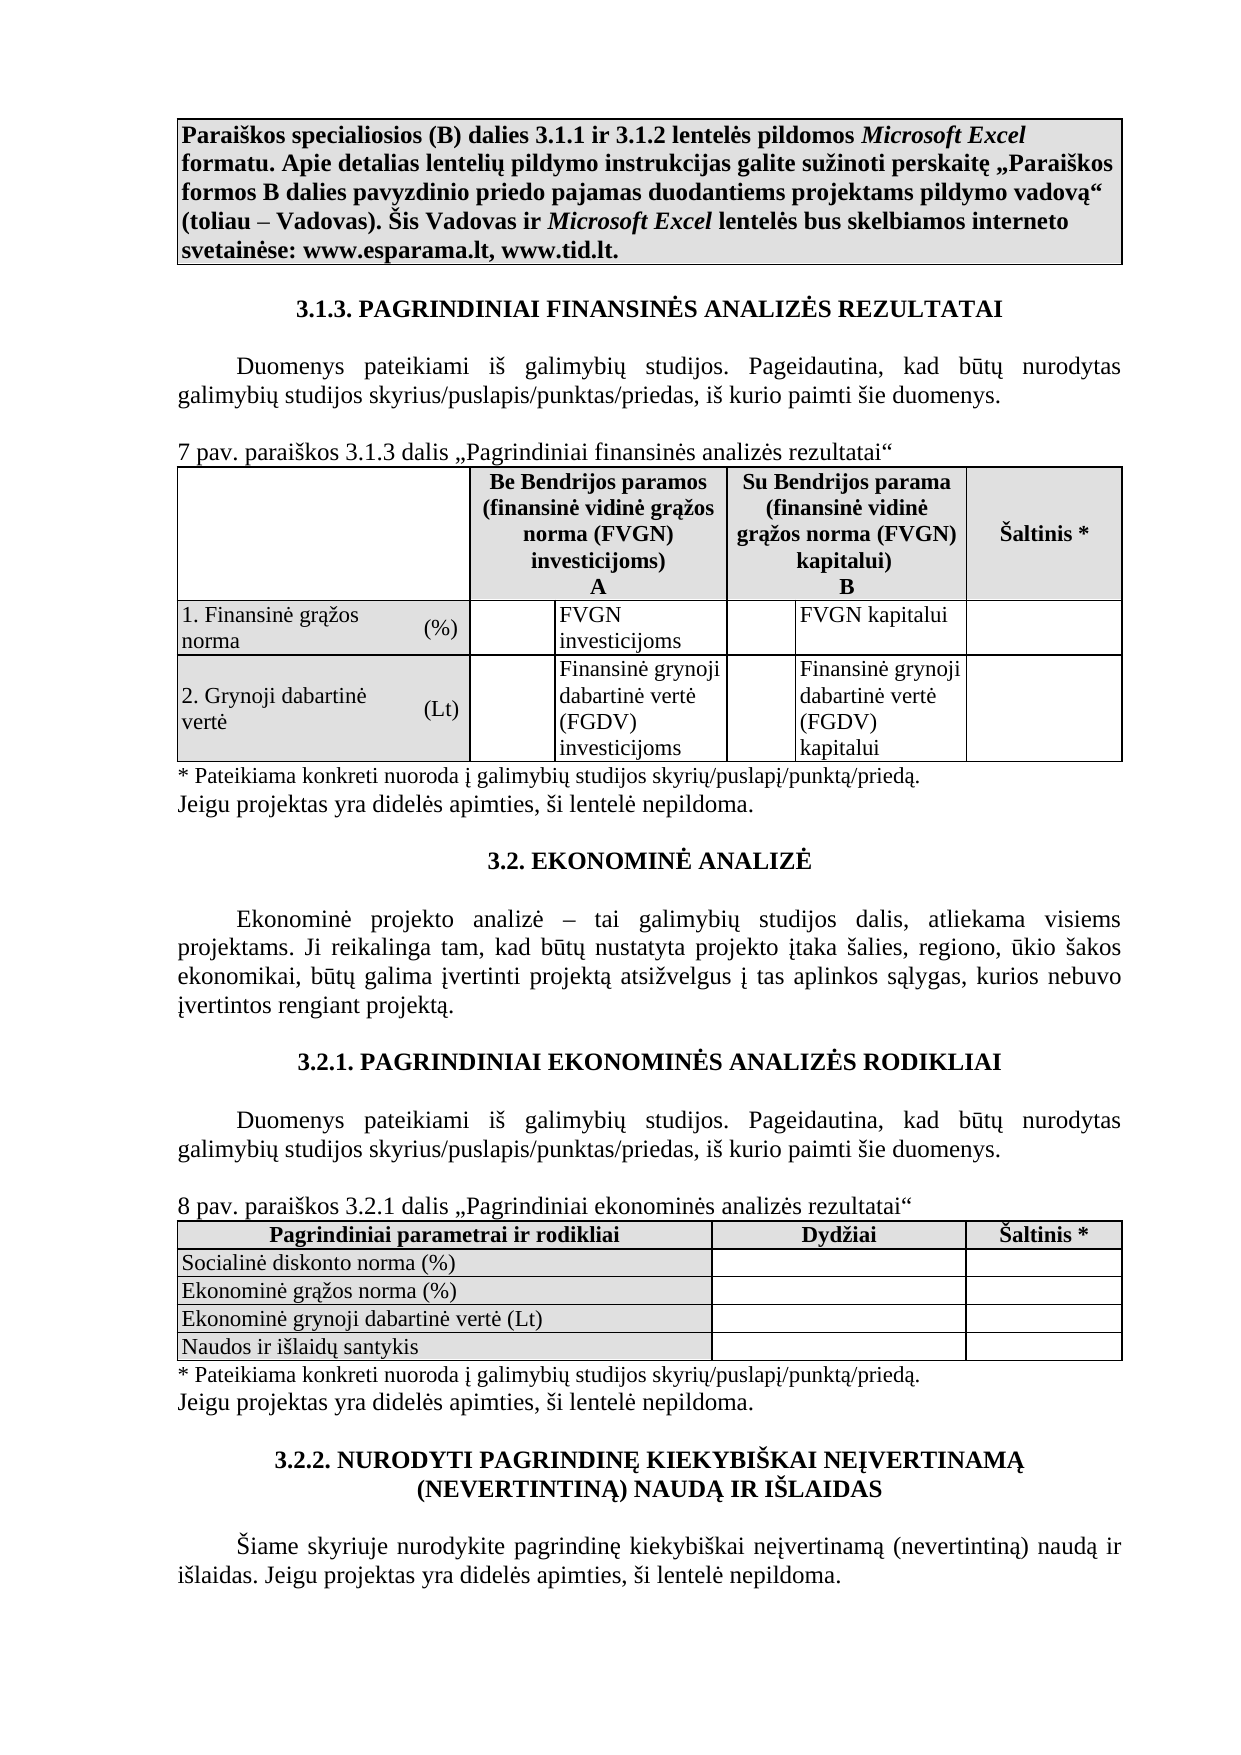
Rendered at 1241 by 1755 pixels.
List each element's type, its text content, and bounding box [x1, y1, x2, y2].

table_header Be Bendrijos paramos (finansinė vidinė grąžos norma (FVGN) investicijoms) A [471, 468, 726, 599]
text Šiame skyriuje nurodykite pagrindinę kiekybiškai neįvertinamą (nevertintiną) naudą ir išlaidas. Jeigu projektas yra didelės apimties, ši lentelė nepildoma. [177, 1531, 1122, 1589]
text Ekonominė projekto analizė – tai galimybių studijos dalis, atliekama visiems projektams. Ji reikalinga tam, kad būtų nustatyta projekto įtaka šalies, regiono, ūkio šakos ekonomikai, būtų galima įvertinti projektą atsižvelgus į tas aplinkos sąlygas, kurios nebuvo įvertintos rengiant projektą. [177, 904, 1122, 1019]
table_header Su Bendrijos parama (finansinė vidinė grąžos norma (FVGN) kapitalui) B [728, 468, 966, 599]
text 3.2.2. NURODYTI PAGRINDINĘ KIEKYBIŠKAI NEĮVERTINAMĄ (NEVERTINTINĄ) NAUDĄ IR IŠLAIDAS [177, 1445, 1122, 1502]
table_header Dydžiai [713, 1222, 965, 1248]
table_cell Ekonominė grąžos norma (%) [178, 1277, 711, 1304]
table_cell [713, 1305, 965, 1332]
text Jeigu projektas yra didelės apimties, ši lentelė nepildoma. [177, 1387, 1122, 1416]
table_cell (%) [419, 601, 469, 654]
table_cell [471, 656, 554, 761]
text 7 pav. paraiškos 3.1.3 dalis „Pagrindiniai finansinės analizės rezultatai“ [177, 437, 1122, 466]
table_cell Finansinė grynoji dabartinė vertė (FGDV) investicijoms [556, 656, 726, 761]
text 3.1.3. PAGRINDINIAI FINANSINĖS ANALIZĖS REZULTATAI [177, 294, 1122, 322]
table_cell [967, 1250, 1121, 1276]
table_cell [967, 656, 1121, 761]
table_cell 2. Grynoji dabartinė vertė [178, 656, 419, 761]
text Jeigu projektas yra didelės apimties, ši lentelė nepildoma. [177, 789, 1122, 817]
table_cell FVGN kapitalui [796, 601, 966, 654]
table_cell [967, 1333, 1121, 1359]
table_cell [471, 601, 554, 654]
text * Pateikiama konkreti nuoroda į galimybių studijos skyrių/puslapį/punktą/priedą. [177, 762, 1122, 789]
text Duomenys pateikiami iš galimybių studijos. Pageidautina, kad būtų nurodytas galimybių studijos skyrius/puslapis/punktas/priedas, iš kurio paimti šie duomenys. [177, 351, 1122, 409]
table_header [178, 468, 469, 599]
table_cell 1. Finansinė grąžos norma [178, 601, 419, 654]
table_header Šaltinis * [967, 468, 1121, 599]
table_header Pagrindiniai parametrai ir rodikliai [178, 1222, 711, 1248]
table_cell [713, 1277, 965, 1304]
table_cell FVGN investicijoms [556, 601, 726, 654]
table_cell Naudos ir išlaidų santykis [178, 1333, 711, 1359]
table_cell [713, 1250, 965, 1276]
table_cell [713, 1333, 965, 1359]
table_cell [728, 656, 795, 761]
table_cell Socialinė diskonto norma (%) [178, 1250, 711, 1276]
text * Pateikiama konkreti nuoroda į galimybių studijos skyrių/puslapį/punktą/priedą. [177, 1361, 1122, 1387]
table_cell [967, 601, 1121, 654]
table_cell [967, 1305, 1121, 1332]
table_cell Ekonominė grynoji dabartinė vertė (Lt) [178, 1305, 711, 1332]
table_cell [728, 601, 795, 654]
text 3.2. EKONOMINĖ ANALIZĖ [177, 846, 1122, 875]
text 3.2.1. PAGRINDINIAI EKONOMINĖS ANALIZĖS RODIKLIAI [177, 1047, 1122, 1076]
table_cell Finansinė grynoji dabartinė vertė (FGDV) kapitalui [796, 656, 966, 761]
table_header Šaltinis * [967, 1222, 1121, 1248]
table_header Paraiškos specialiosios (B) dalies 3.1.1 ir 3.1.2 lentelės pildomos Microsoft Excel formatu. Apie detalias lentelių pildymo instrukcijas galite sužinoti perskaitę „Paraiškos formos B dalies pavyzdinio priedo pajamas duodantiems projektams pildymo vadovą“ (toliau – Vadovas). Šis Vadovas ir Microsoft Excel lentelės bus skelbiamos interneto svetainėse: www.esparama.lt, www.tid.lt. [178, 120, 1121, 263]
text Duomenys pateikiami iš galimybių studijos. Pageidautina, kad būtų nurodytas galimybių studijos skyrius/puslapis/punktas/priedas, iš kurio paimti šie duomenys. [177, 1105, 1122, 1162]
table_cell [967, 1277, 1121, 1304]
table_cell (Lt) [419, 656, 469, 761]
text 8 pav. paraiškos 3.2.1 dalis „Pagrindiniai ekonominės analizės rezultatai“ [177, 1191, 1122, 1220]
